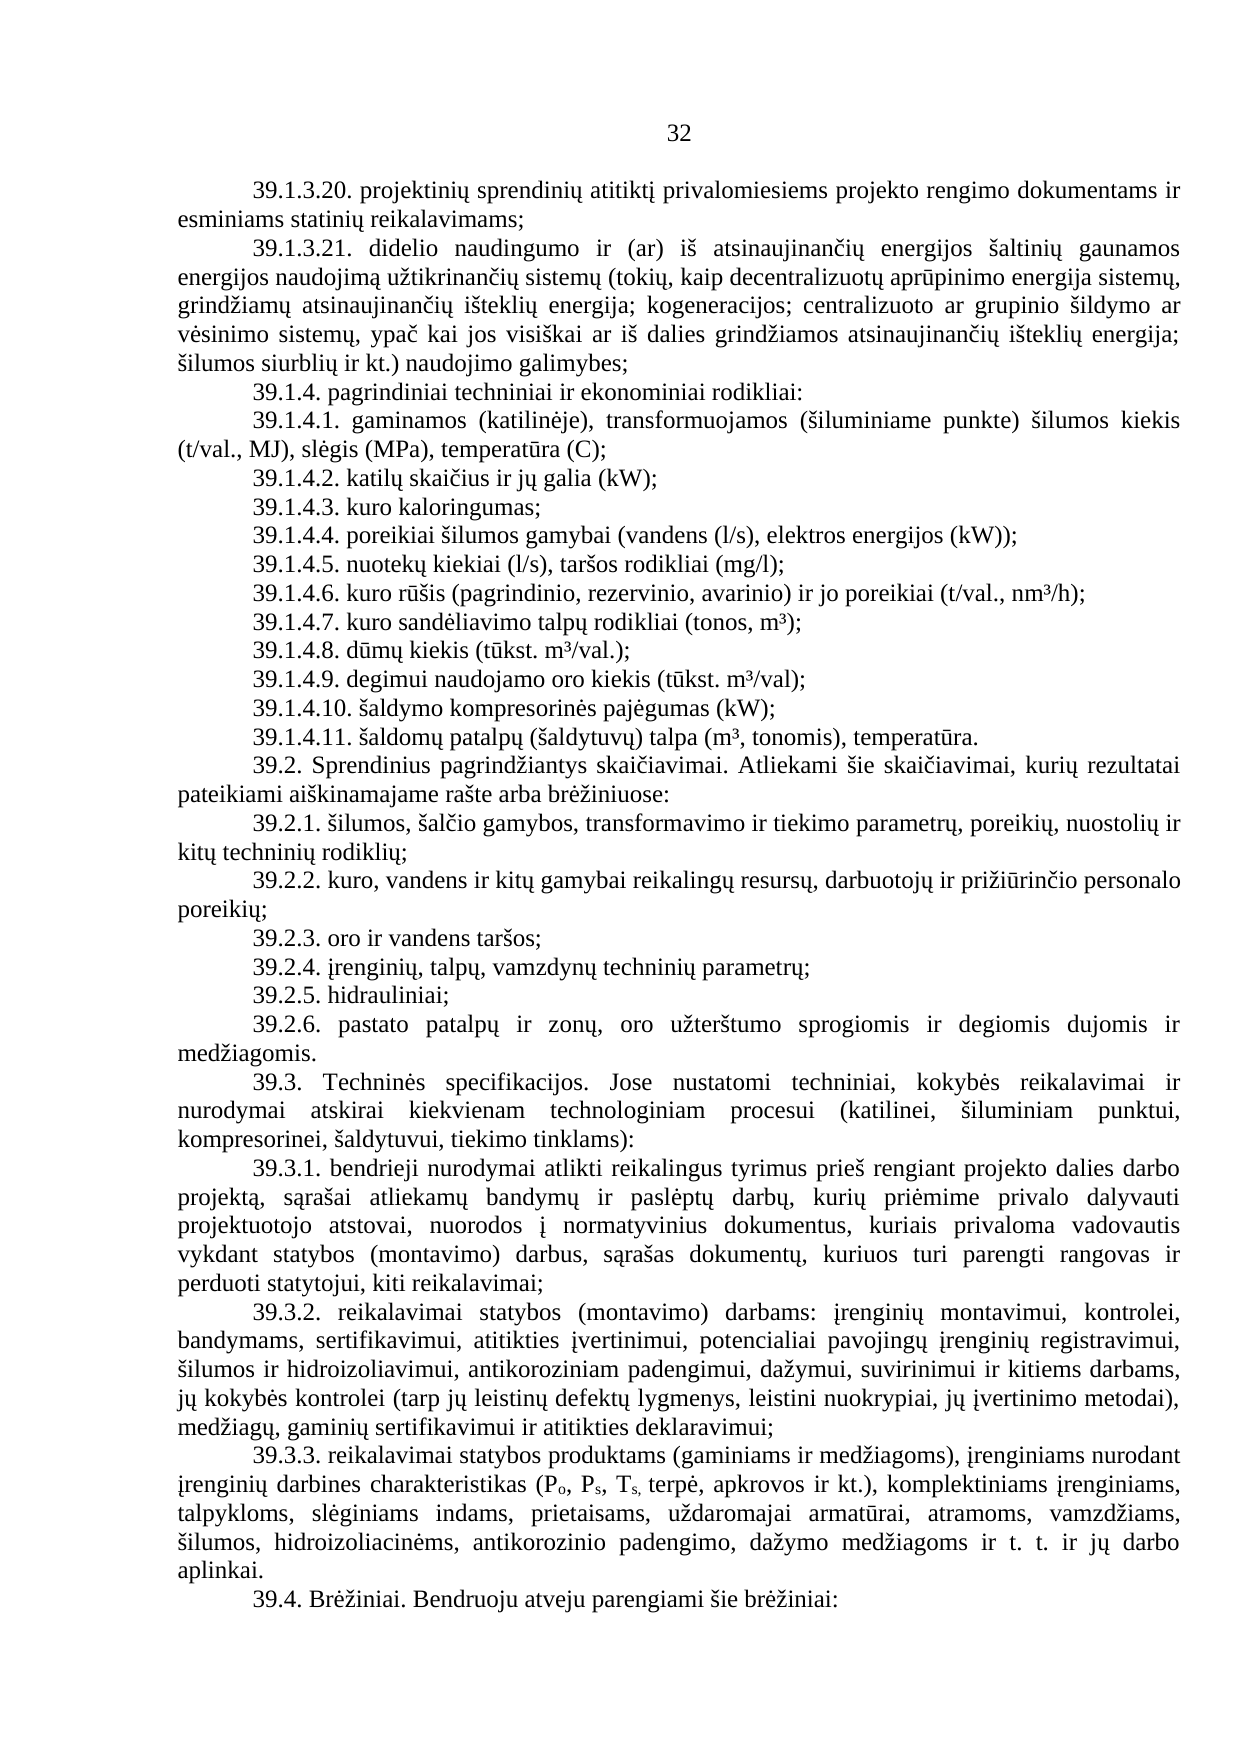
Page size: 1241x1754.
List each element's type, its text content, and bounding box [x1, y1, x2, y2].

text 39.1.4.5. nuotekų kiekiai (l/s), taršos rodikliai (mg/l); [177, 549, 1181, 578]
text 39.3. Techninės specifikacijos. Jose nustatomi techniniai, kokybės reikalavimai ir nurodymai atskirai kiekvienam technologiniam procesui (katilinei, šiluminiam punktui, kompresorinei, šaldytuvui, tiekimo tinklams): [177, 1067, 1181, 1153]
text 39.1.4.9. degimui naudojamo oro kiekis (tūkst. m³/val); [177, 664, 1181, 693]
text 39.2.2. kuro, vandens ir kitų gamybai reikalingų resursų, darbuotojų ir prižiūrinčio personalo poreikių; [177, 866, 1181, 923]
text 39.1.4.6. kuro rūšis (pagrindinio, rezervinio, avarinio) ir jo poreikiai (t/val., nm³/h); [177, 578, 1181, 607]
text 39.2.6. pastato patalpų ir zonų, oro užterštumo sprogiomis ir degiomis dujomis ir medžiagomis. [177, 1009, 1181, 1067]
text 39.1.3.20. projektinių sprendinių atitiktį privalomiesiems projekto rengimo dokumentams ir esminiams statinių reikalavimams; [177, 176, 1181, 233]
text 39.1.4.3. kuro kaloringumas; [177, 492, 1181, 521]
text 39.1.4.4. poreikiai šilumos gamybai (vandens (l/s), elektros energijos (kW)); [177, 521, 1181, 549]
text 39.1.4.11. šaldomų patalpų (šaldytuvų) talpa (m³, tonomis), temperatūra. [177, 722, 1181, 751]
text 39.2.3. oro ir vandens taršos; [177, 923, 1181, 952]
text 39.4. Brėžiniai. Bendruoju atveju parengiami šie brėžiniai: [177, 1584, 1181, 1613]
text 39.2.5. hidrauliniai; [177, 981, 1181, 1009]
text 39.3.3. reikalavimai statybos produktams (gaminiams ir medžiagoms), įrenginiams nurodant įrenginių darbines charakteristikas (Po, Ps, Ts, terpė, apkrovos ir kt.), komplektiniams įrenginiams, talpykloms, slėginiams indams, prietaisams, uždaromajai armatūrai, atramoms, vamzdžiams, šilumos, hidroizoliacinėms, antikorozinio padengimo, dažymo medžiagoms ir t. t. ir jų darbo aplinkai. [177, 1441, 1181, 1584]
text 39.1.3.21. didelio naudingumo ir (ar) iš atsinaujinančių energijos šaltinių gaunamos energijos naudojimą užtikrinančių sistemų (tokių, kaip decentralizuotų aprūpinimo energija sistemų, grindžiamų atsinaujinančių išteklių energija; kogeneracijos; centralizuoto ar grupinio šildymo ar vėsinimo sistemų, ypač kai jos visiškai ar iš dalies grindžiamos atsinaujinančių išteklių energija; šilumos siurblių ir kt.) naudojimo galimybes; [177, 233, 1181, 377]
text 39.1.4.7. kuro sandėliavimo talpų rodikliai (tonos, m³); [177, 607, 1181, 636]
text 39.2.1. šilumos, šalčio gamybos, transformavimo ir tiekimo parametrų, poreikių, nuostolių ir kitų techninių rodiklių; [177, 808, 1181, 866]
text 39.2.4. įrenginių, talpų, vamzdynų techninių parametrų; [177, 952, 1181, 981]
text 39.3.2. reikalavimai statybos (montavimo) darbams: įrenginių montavimui, kontrolei, bandymams, sertifikavimui, atitikties įvertinimui, potencialiai pavojingų įrenginių registravimui, šilumos ir hidroizoliavimui, antikoroziniam padengimui, dažymui, suvirinimui ir kitiems darbams, jų kokybės kontrolei (tarp jų leistinų defektų lygmenys, leistini nuokrypiai, jų įvertinimo metodai), medžiagų, gaminių sertifikavimui ir atitikties deklaravimui; [177, 1297, 1181, 1441]
text 39.1.4.8. dūmų kiekis (tūkst. m³/val.); [177, 636, 1181, 664]
text 39.1.4.1. gaminamos (katilinėje), transformuojamos (šiluminiame punkte) šilumos kiekis (t/val., MJ), slėgis (MPa), temperatūra (C); [177, 406, 1181, 463]
text 39.2. Sprendinius pagrindžiantys skaičiavimai. Atliekami šie skaičiavimai, kurių rezultatai pateikiami aiškinamajame rašte arba brėžiniuose: [177, 751, 1181, 808]
text 39.1.4.10. šaldymo kompresorinės pajėgumas (kW); [177, 693, 1181, 722]
text 39.1.4. pagrindiniai techniniai ir ekonominiai rodikliai: [177, 377, 1181, 406]
text 39.3.1. bendrieji nurodymai atlikti reikalingus tyrimus prieš rengiant projekto dalies darbo projektą, sąrašai atliekamų bandymų ir paslėptų darbų, kurių priėmime privalo dalyvauti projektuotojo atstovai, nuorodos į normatyvinius dokumentus, kuriais privaloma vadovautis vykdant statybos (montavimo) darbus, sąrašas dokumentų, kuriuos turi parengti rangovas ir perduoti statytojui, kiti reikalavimai; [177, 1153, 1181, 1297]
text 39.1.4.2. katilų skaičius ir jų galia (kW); [177, 463, 1181, 492]
